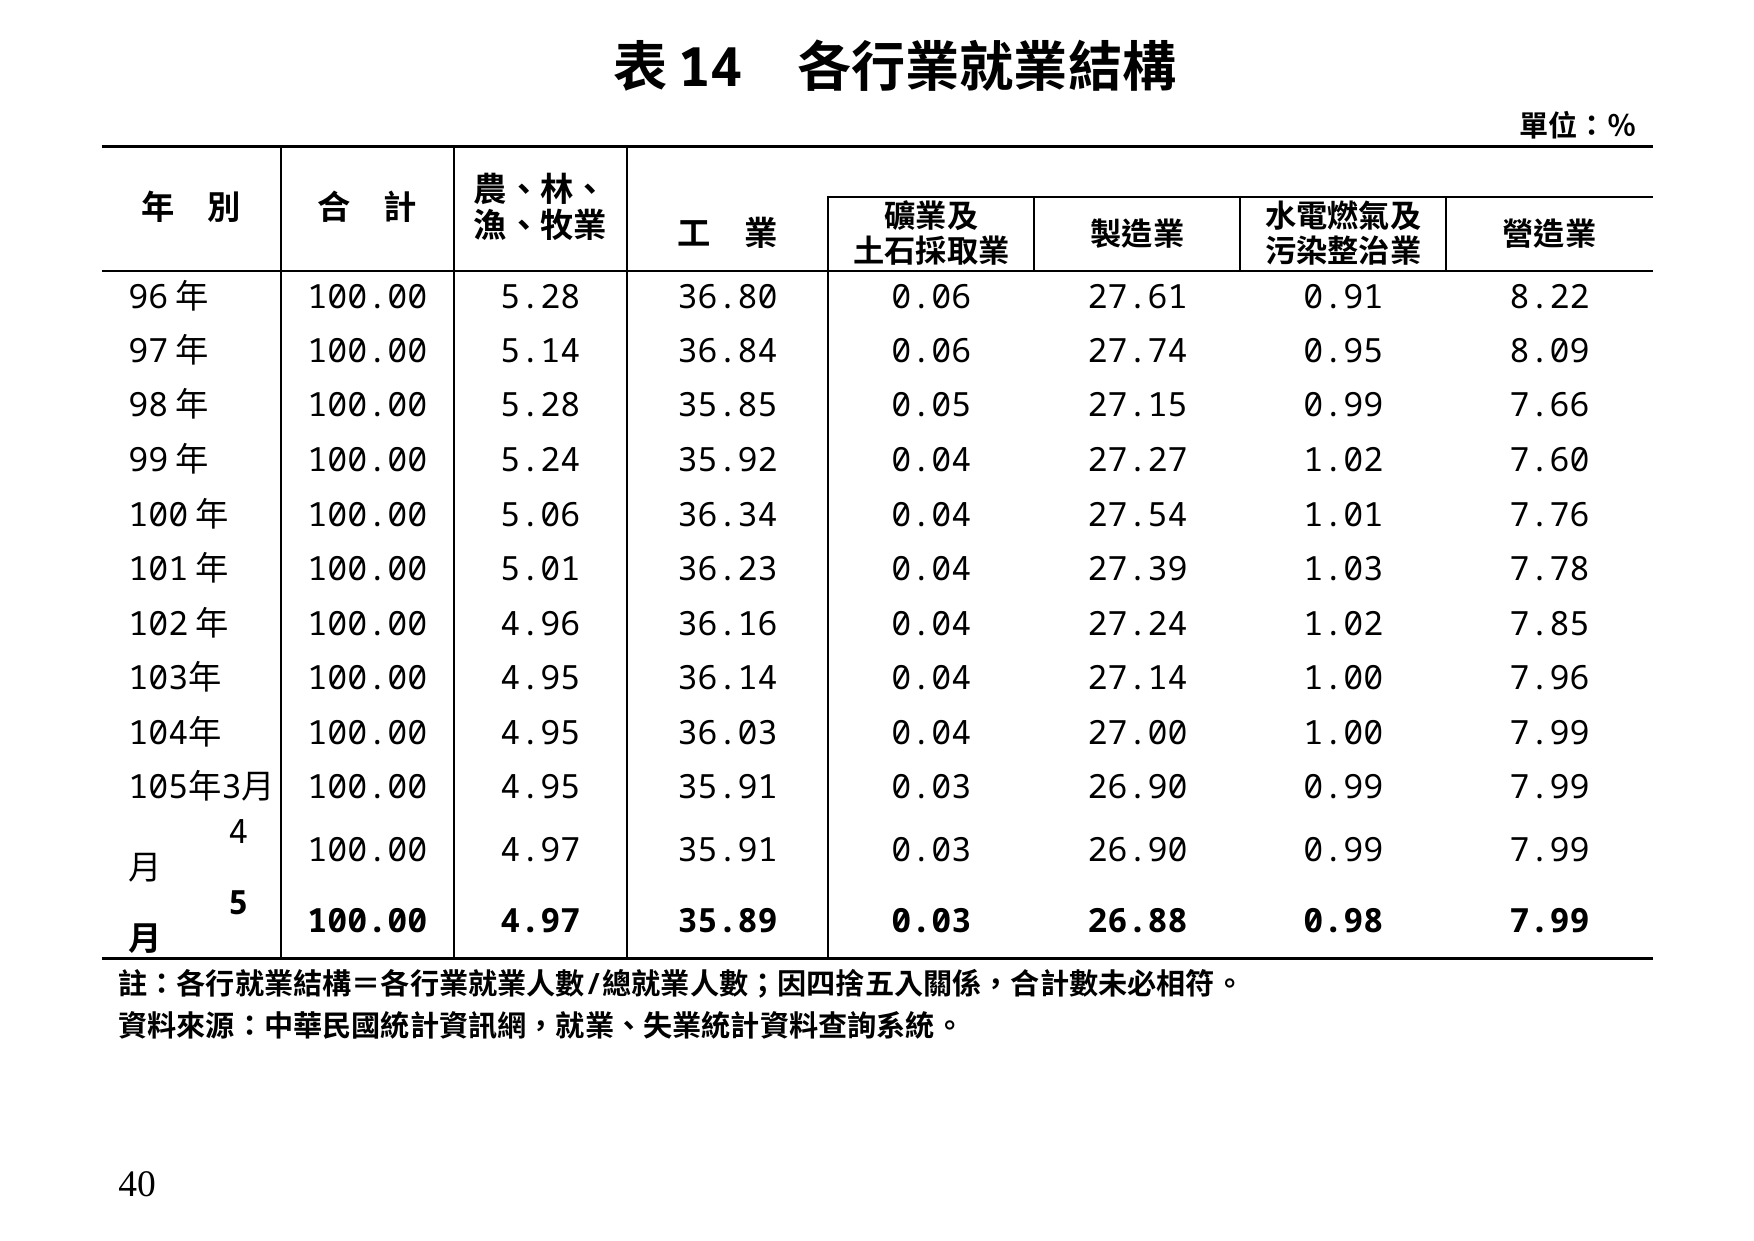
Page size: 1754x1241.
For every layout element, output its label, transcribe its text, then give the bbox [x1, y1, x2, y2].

table_cell 27.15 [1034, 379, 1240, 433]
table_cell 100.00 [282, 272, 453, 324]
table_cell 100.00 [282, 379, 453, 433]
table_header 合 計 [282, 148, 453, 270]
table_cell 7.66 [1446, 379, 1652, 433]
table_cell 7.99 [1446, 816, 1652, 886]
table_cell 7.85 [1446, 597, 1652, 652]
table_header 年 別 [102, 148, 280, 270]
table_cell 7.78 [1446, 543, 1652, 597]
table_cell 36.80 [628, 272, 827, 324]
table_cell 27.27 [1034, 434, 1240, 488]
table_cell 5.01 [455, 543, 626, 597]
table_cell 0.05 [829, 379, 1034, 433]
table_cell 100.00 [282, 324, 453, 379]
table_cell 營造業 [1447, 198, 1652, 270]
table_cell 5.06 [455, 488, 626, 543]
table_cell 27.39 [1034, 543, 1240, 597]
table_cell 27.00 [1034, 706, 1240, 761]
table_cell 35.89 [628, 886, 827, 957]
table_cell 35.91 [628, 761, 827, 816]
table_cell 工 業 [628, 196, 827, 270]
table_cell 0.99 [1240, 379, 1446, 433]
table_cell 100.00 [282, 886, 453, 957]
table_cell 100.00 [282, 597, 453, 652]
table_cell 0.06 [829, 272, 1034, 324]
table_cell 4.95 [455, 761, 626, 816]
table_cell 礦業及 土石採取業 [829, 198, 1033, 270]
table_cell 35.85 [628, 379, 827, 433]
table_cell 4.96 [455, 597, 626, 652]
table_cell 26.90 [1034, 816, 1240, 886]
table_cell 100.00 [282, 488, 453, 543]
table_cell 8.09 [1446, 324, 1652, 379]
table_cell 5.14 [455, 324, 626, 379]
table_cell 36.34 [628, 488, 827, 543]
table_cell 27.24 [1034, 597, 1240, 652]
table_cell 7.99 [1446, 761, 1652, 816]
table_cell 96年 [102, 272, 280, 324]
table_cell 36.14 [628, 652, 827, 706]
table_cell 0.99 [1240, 761, 1446, 816]
table_cell 100.00 [282, 816, 453, 886]
table_cell 100.00 [282, 434, 453, 488]
table_cell 8.22 [1446, 272, 1652, 324]
table_cell 104年 [102, 706, 280, 761]
table_cell 5.24 [455, 434, 626, 488]
table_cell 7.99 [1446, 706, 1652, 761]
table_cell 1.02 [1240, 597, 1446, 652]
table_header [828, 148, 1652, 196]
table_cell 0.03 [829, 761, 1034, 816]
table_cell 7.76 [1446, 488, 1652, 543]
table_cell 4.97 [455, 816, 626, 886]
table_cell 0.91 [1240, 272, 1446, 324]
table_cell 4.95 [455, 652, 626, 706]
table_cell 4.97 [455, 886, 626, 957]
table_cell 36.16 [628, 597, 827, 652]
table_cell 1.02 [1240, 434, 1446, 488]
table_cell 26.90 [1034, 761, 1240, 816]
table_cell 0.06 [829, 324, 1034, 379]
table_cell 1.00 [1240, 652, 1446, 706]
table_cell 1.03 [1240, 543, 1446, 597]
table_cell 100.00 [282, 652, 453, 706]
table_cell 0.03 [829, 886, 1034, 957]
table_cell 5.28 [455, 379, 626, 433]
table_cell 103年 [102, 652, 280, 706]
table_cell 35.92 [628, 434, 827, 488]
table_cell 27.54 [1034, 488, 1240, 543]
table_cell 100.00 [282, 543, 453, 597]
table_cell 1.00 [1240, 706, 1446, 761]
table_cell 0.04 [829, 434, 1034, 488]
table_cell 4.95 [455, 706, 626, 761]
table_cell 5.28 [455, 272, 626, 324]
table_cell 0.98 [1240, 886, 1446, 957]
table_cell 98年 [102, 379, 280, 433]
table_cell 36.23 [628, 543, 827, 597]
table_cell 27.74 [1034, 324, 1240, 379]
table_cell 1.01 [1240, 488, 1446, 543]
table_cell 100.00 [282, 761, 453, 816]
table_cell 27.61 [1034, 272, 1240, 324]
table_cell 97年 [102, 324, 280, 379]
table_cell 0.04 [829, 652, 1034, 706]
table_cell 99年 [102, 434, 280, 488]
table_header [628, 148, 828, 196]
table_cell 36.84 [628, 324, 827, 379]
table_header 農、林、 漁、牧業 [455, 148, 626, 270]
table_cell 35.91 [628, 816, 827, 886]
table_cell 水電燃氣及 污染整治業 [1241, 198, 1445, 270]
table_cell 36.03 [628, 706, 827, 761]
table_cell 26.88 [1034, 886, 1240, 957]
table_cell 7.60 [1446, 434, 1652, 488]
table_cell 0.03 [829, 816, 1034, 886]
table_cell 102年 [102, 597, 280, 652]
table_cell 101年 [102, 543, 280, 597]
table_cell 100.00 [282, 706, 453, 761]
table_cell 0.04 [829, 543, 1034, 597]
text 單位：％ [118, 103, 1636, 145]
table_cell 0.99 [1240, 816, 1446, 886]
table_cell 0.04 [829, 597, 1034, 652]
table_cell 製造業 [1035, 198, 1239, 270]
table_cell 100年 [102, 488, 280, 543]
table_cell 0.95 [1240, 324, 1446, 379]
table_cell 4月 [102, 816, 280, 886]
table_cell 27.14 [1034, 652, 1240, 706]
table_cell 5月 [102, 886, 280, 957]
table_cell 0.04 [829, 488, 1034, 543]
table_cell 7.99 [1446, 886, 1652, 957]
subtitle 表14 各行業就業結構 [118, 24, 1636, 103]
text 註：各行就業結構＝各行業就業人數/總就業人數；因四捨五入關係，合計數未必相符。 [118, 960, 1636, 1003]
table_cell 7.96 [1446, 652, 1652, 706]
text 資料來源：中華民國統計資訊網，就業、失業統計資料查詢系統。 [118, 1003, 1636, 1045]
table_cell 0.04 [829, 706, 1034, 761]
table_cell 105年3月 [102, 761, 280, 816]
